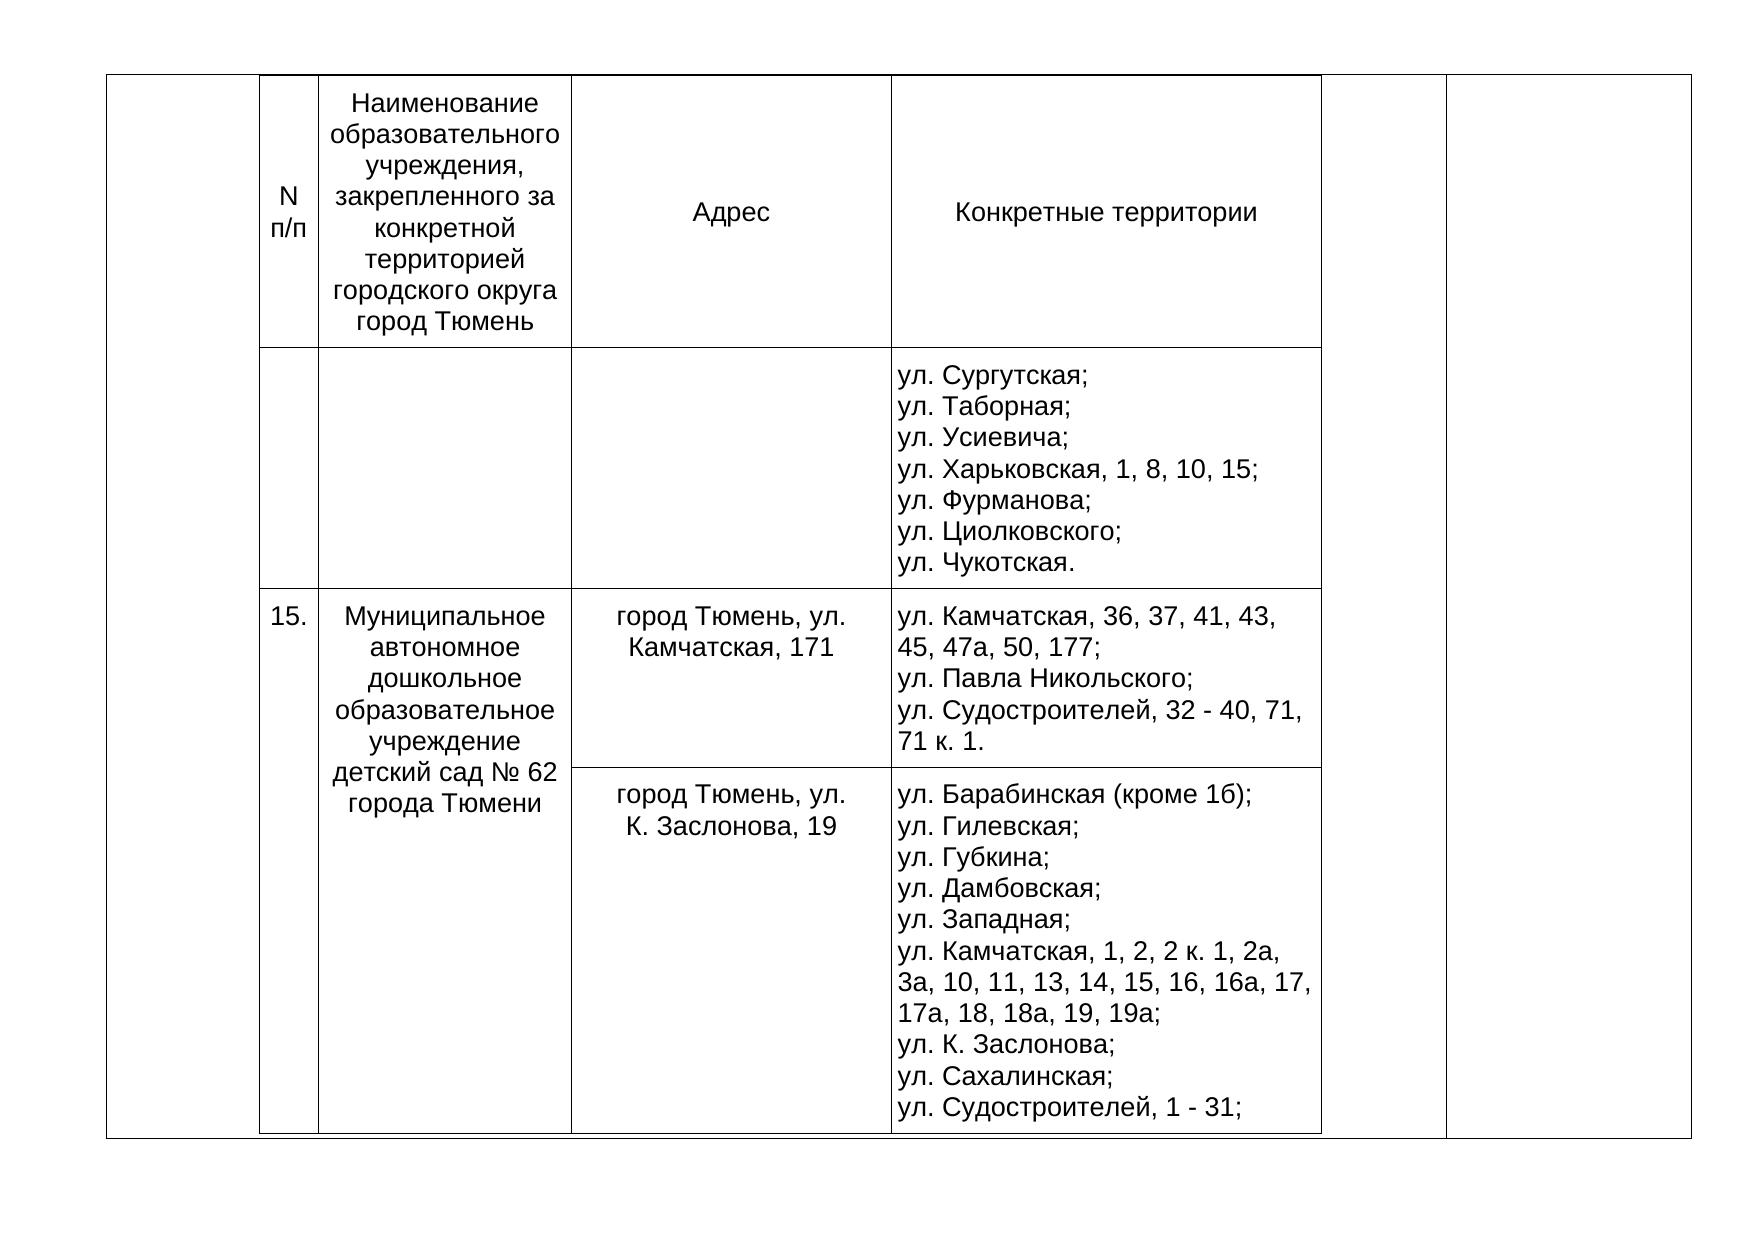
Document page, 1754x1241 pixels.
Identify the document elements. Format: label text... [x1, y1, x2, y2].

table_cell ул. Барабинская (кроме 1б); ул. Гилевская; ул. Губкина; ул. Дамбовская; ул. Западная; ул. Камчатская, 1, 2, 2 к. 1, 2а, 3а, 10, 11, 13, 14, 15, 16, 16а, 17, 17а, 18, 18а, 19, 19а; ул. К. Заслонова; ул. Сахалинская; ул. Судостроителей, 1 - 31; [892, 768, 1321, 1133]
table_cell [260, 348, 318, 588]
table_cell [572, 348, 891, 588]
table_cell [319, 348, 571, 588]
table_cell город Тюмень, ул. К. Заслонова, 19 [572, 768, 891, 1133]
table_cell ул. Камчатская, 36, 37, 41, 43, 45, 47а, 50, 177; ул. Павла Никольского; ул. Судостроителей, 32 - 40, 71, 71 к. 1. [892, 589, 1321, 767]
table_header N п/п [260, 76, 318, 347]
table_cell ул. Сургутская; ул. Таборная; ул. Усиевича; ул. Харьковская, 1, 8, 10, 15; ул. Фурманова; ул. Циолковского; ул. Чукотская. [892, 348, 1321, 588]
table_cell 15. [260, 589, 318, 1133]
table_header [107, 75, 1446, 1137]
table_cell Муниципальное автономное дошкольное образовательное учреждение детский сад № 62 города Тюмени [319, 589, 571, 1133]
table_header Наименование образовательного учреждения, закрепленного за конкретной территорией городского округа город Тюмень [319, 76, 571, 347]
table_cell город Тюмень, ул. Камчатская, 171 [572, 589, 891, 767]
table_header Адрес [572, 76, 891, 347]
table_header Конкретные территории [892, 76, 1321, 347]
table_header [1447, 75, 1691, 1137]
